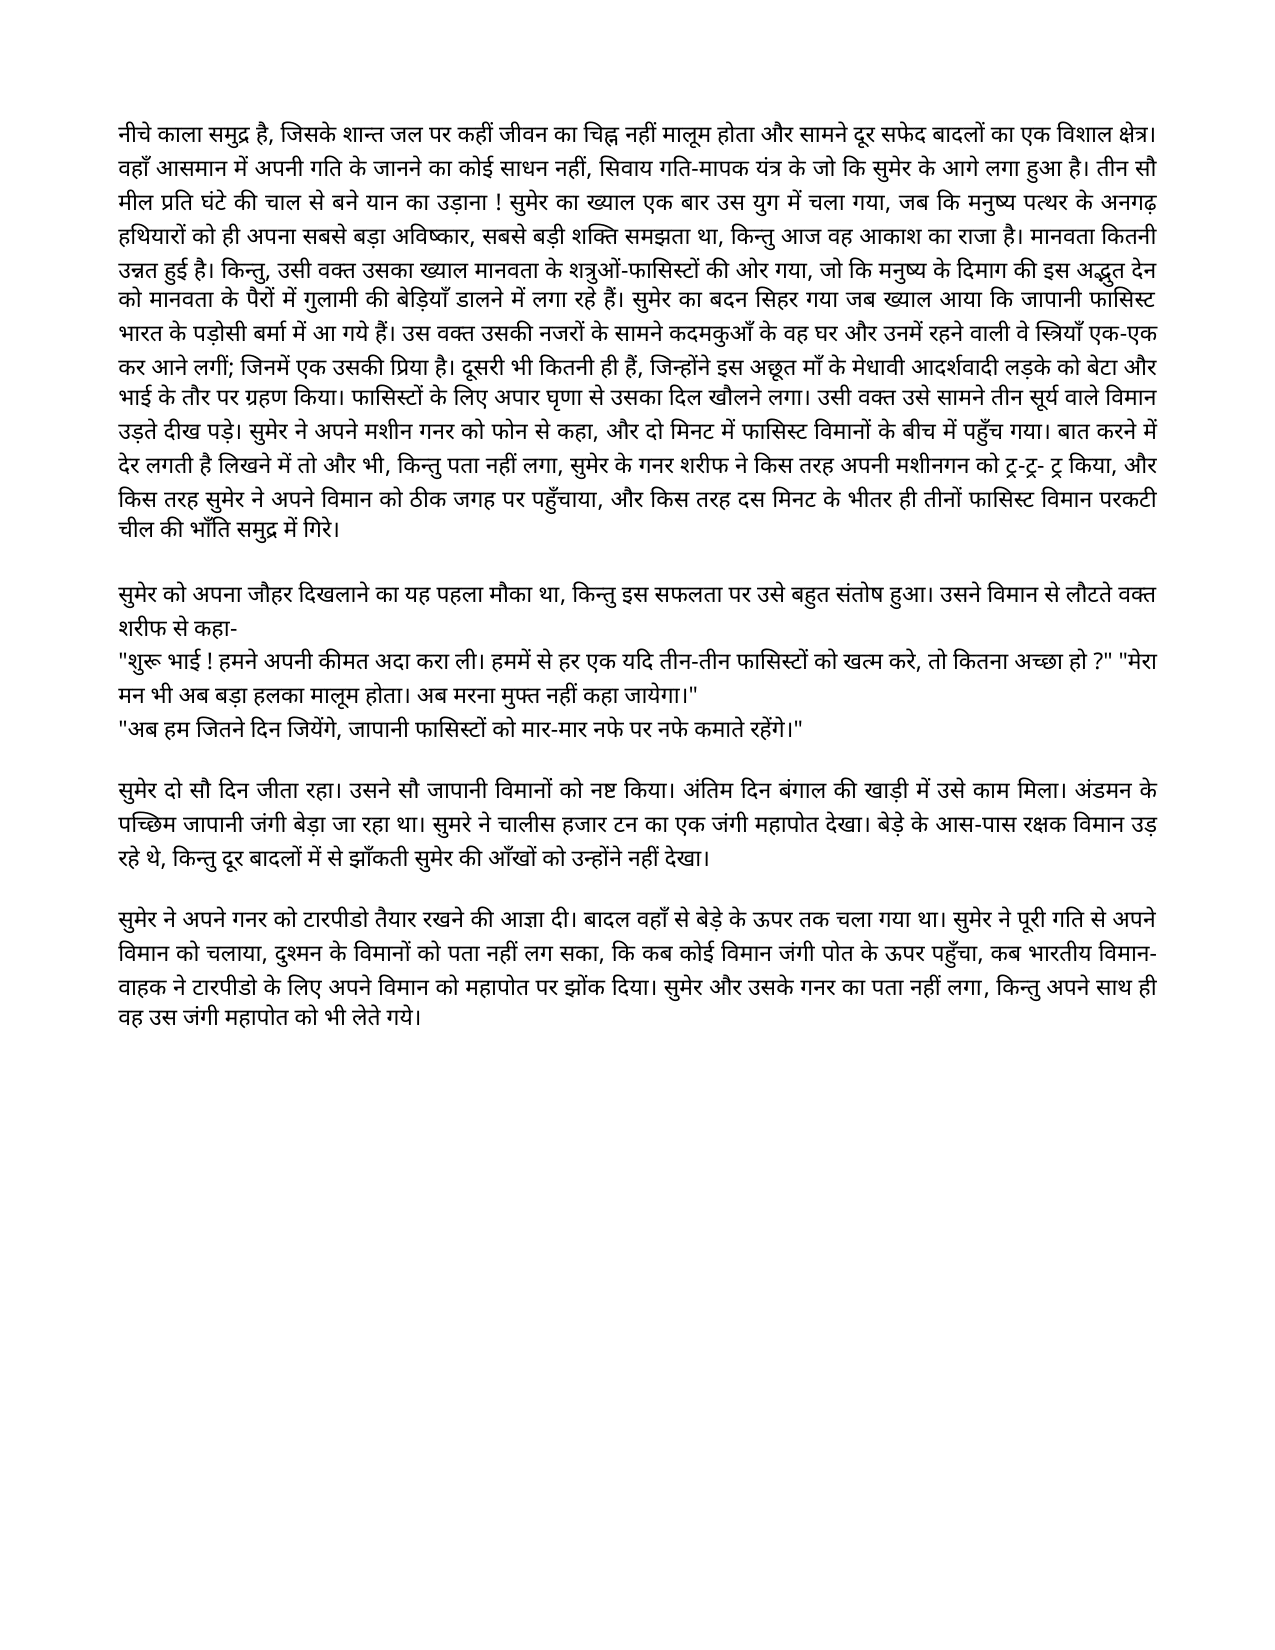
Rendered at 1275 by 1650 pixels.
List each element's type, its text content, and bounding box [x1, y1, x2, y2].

text "अब हम जितने दिन जियेंगे, जापानी फासिस्टों को मार-मार नफे पर नफे कमाते रहेंगे।" [118, 713, 1157, 747]
text नीचे काला समुद्र है, जिसके शान्त जल पर कहीं जीवन का चिह्न नहीं मालूम होता और सामने दूर सफेद बादलों का एक विशाल क्षेत्र। वहाँ आसमान में अपनी गति के जानने का कोई साधन नहीं, सिवाय गति-मापक यंत्र के जो कि सुमेर के आगे लगा हुआ है। तीन सौ मील प्रति घंटे की चाल से बने यान का उड़ाना ! सुमेर का ख्याल एक बार उस युग में चला गया, जब कि मनुष्य पत्थर के अनगढ़ हथियारों को ही अपना सबसे बड़ा अविष्कार, सबसे बड़ी शक्ति समझता था, किन्तु आज वह आकाश का राजा है। मानवता कितनी उन्नत हुई है। किन्तु, उसी वक्त उसका ख्याल मानवता के शत्रुओं-फासिस्टों की ओर गया, जो कि मनुष्य के दिमाग की इस अद्भुत देन को मानवता के पैरों में गुलामी की बेड़ियाँ डालने में लगा रहे हैं। सुमेर का बदन सिहर गया जब ख्याल आया कि जापानी फासिस्ट भारत के पड़ोसी बर्मा में आ गये हैं। उस वक्त उसकी नजरों के सामने कदमकुआँ के वह घर और उनमें रहने वाली वे स्त्रियाँ एक-एक कर आने लगीं; जिनमें एक उसकी प्रिया है। दूसरी भी कितनी ही हैं, जिन्होंने इस अछूत माँ के मेधावी आदर्शवादी लड़के को बेटा और भाई के तौर पर ग्रहण किया। फासिस्टों के लिए अपार घृणा से उसका दिल खौलने लगा। उसी वक्त उसे सामने तीन सूर्य वाले विमान उड़ते दीख पड़े। सुमेर ने अपने मशीन गनर को फोन से कहा, और दो मिनट में फासिस्ट विमानों के बीच में पहुँच गया। बात करने में देर लगती है लिखने में तो और भी, किन्तु पता नहीं लगा, सुमेर के गनर शरीफ ने किस तरह अपनी मशीनगन को ट्र-ट्र- ट्र किया, और किस तरह सुमेर ने अपने विमान को ठीक जगह पर पहुँचाया, और किस तरह दस मिनट के भीतर ही तीनों फासिस्ट विमान परकटी चील की भाँति समुद्र में गिरे। [118, 118, 1157, 546]
text सुमेर को अपना जौहर दिखलाने का यह पहला मौका था, किन्तु इस सफलता पर उसे बहुत संतोष हुआ। उसने विमान से लौटते वक्त शरीफ से कहा- [118, 578, 1157, 645]
text सुमेर ने अपने गनर को टारपीडो तैयार रखने की आज्ञा दी। बादल वहाँ से बेड़े के ऊपर तक चला गया था। सुमेर ने पूरी गति से अपने विमान को चलाया, दुश्मन के विमानों को पता नहीं लग सका, कि कब कोई विमान जंगी पोत के ऊपर पहुँचा, कब भारतीय विमान-वाहक ने टारपीडो के लिए अपने विमान को महापोत पर झोंक दिया। सुमेर और उसके गनर का पता नहीं लगा, किन्तु अपने साथ ही वह उस जंगी महापोत को भी लेते गये। [118, 907, 1157, 1034]
text सुमेर दो सौ दिन जीता रहा। उसने सौ जापानी विमानों को नष्ट किया। अंतिम दिन बंगाल की खाड़ी में उसे काम मिला। अंडमन के पच्छिम जापानी जंगी बेड़ा जा रहा था। सुमरे ने चालीस हजार टन का एक जंगी महापोत देखा। बेड़े के आस-पास रक्षक विमान उड़ रहे थे, किन्तु दूर बादलों में से झाँकती सुमेर की आँखों को उन्होंने नहीं देखा। [118, 778, 1157, 876]
text "शुरू भाई ! हमने अपनी कीमत अदा करा ली। हममें से हर एक यदि तीन-तीन फासिस्टों को खत्म करे, तो कितना अच्छा हो ?" "मेरा मन भी अब बड़ा हलका मालूम होता। अब मरना मुफ्त नहीं कहा जायेगा।" [118, 645, 1157, 713]
